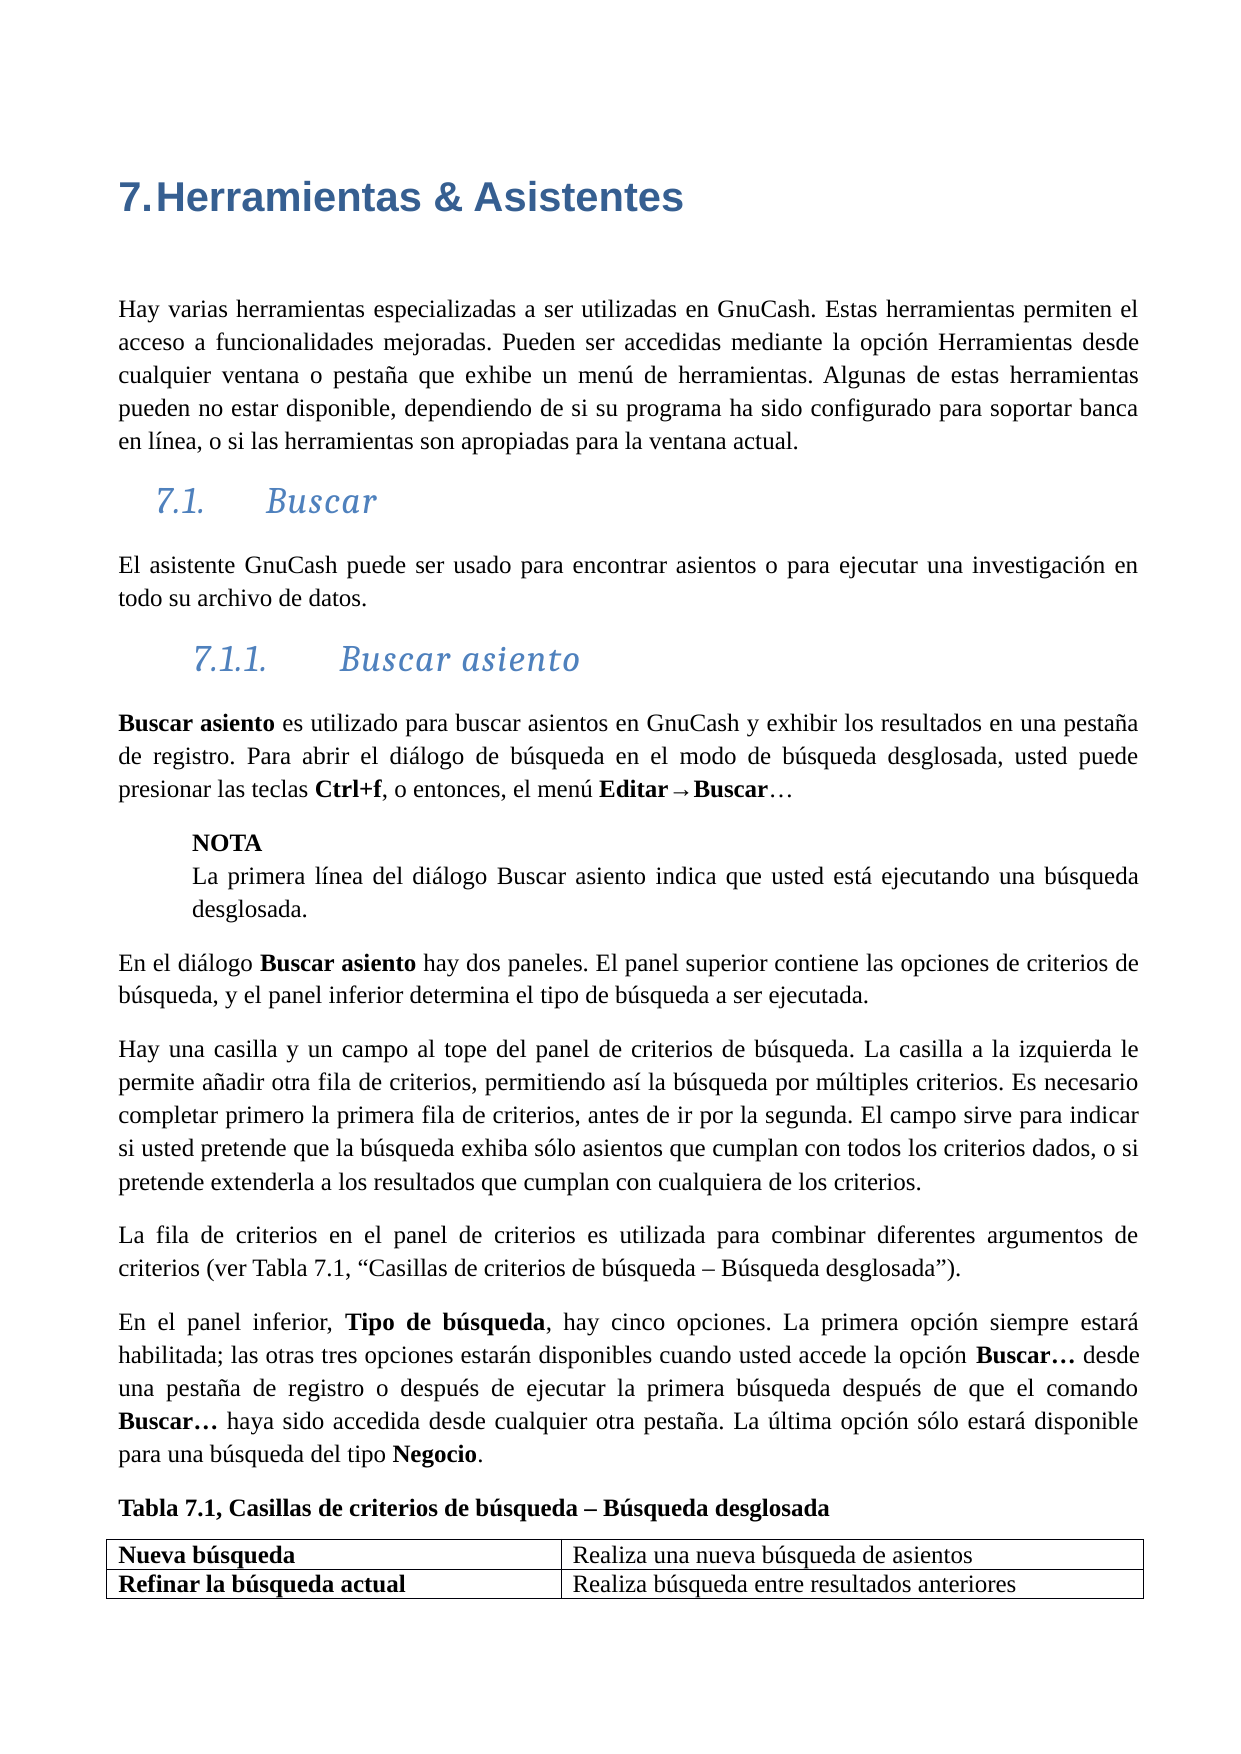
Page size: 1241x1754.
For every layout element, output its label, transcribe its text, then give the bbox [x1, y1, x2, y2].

text El asistente GnuCash puede ser usado para encontrar asientos o para ejecutar una investigación en todo su archivo de datos. [118, 551, 1140, 612]
table_cell Realiza búsqueda entre resultados anteriores [562, 1570, 1143, 1598]
subtitle Buscar [156, 480, 1140, 523]
text Tabla 7.1, Casillas de criterios de búsqueda – Búsqueda desglosada [118, 1493, 1140, 1522]
text La primera línea del diálogo Buscar asiento indica que usted está ejecutando una búsqueda desglosada. [192, 861, 1140, 922]
subtitle Buscar asiento [193, 637, 1140, 681]
table_header Nueva búsqueda [107, 1540, 561, 1568]
text En el diálogo Buscar asiento hay dos paneles. El panel superior contiene las opciones de criterios de búsqueda, y el panel inferior determina el tipo de búsqueda a ser ejecutada. [118, 948, 1140, 1009]
table_header Realiza una nueva búsqueda de asientos [562, 1540, 1143, 1568]
text En el panel inferior, Tipo de búsqueda, hay cinco opciones. La primera opción siempre estará habilitada; las otras tres opciones estarán disponibles cuando usted accede la opción Buscar… desde una pestaña de registro o después de ejecutar la primera búsqueda después de que el comando Buscar… haya sido accedida desde cualquier otra pestaña. La última opción sólo estará disponible para una búsqueda del tipo Negocio. [118, 1307, 1140, 1468]
text Buscar asiento es utilizado para buscar asientos en GnuCash y exhibir los resultados en una pestaña de registro. Para abrir el diálogo de búsqueda en el modo de búsqueda desglosada, usted puede presionar las teclas Ctrl+f, o entonces, el menú Editar→Buscar… [118, 708, 1140, 803]
subtitle Herramientas & Asistentes [118, 173, 1140, 221]
text NOTA [192, 828, 1140, 856]
text Hay varias herramientas especializadas a ser utilizadas en GnuCash. Estas herramientas permiten el acceso a funcionalidades mejoradas. Pueden ser accedidas mediante la opción Herramientas desde cualquier ventana o pestaña que exhibe un menú de herramientas. Algunas de estas herramientas pueden no estar disponible, dependiendo de si su programa ha sido configurado para soportar banca en línea, o si las herramientas son apropiadas para la ventana actual. [118, 294, 1140, 455]
table_cell Refinar la búsqueda actual [107, 1570, 561, 1598]
text Hay una casilla y un campo al tope del panel de criterios de búsqueda. La casilla a la izquierda le permite añadir otra fila de criterios, permitiendo así la búsqueda por múltiples criterios. Es necesario completar primero la primera fila de criterios, antes de ir por la segunda. El campo sirve para indicar si usted pretende que la búsqueda exhiba sólo asientos que cumplan con todos los criterios dados, o si pretende extenderla a los resultados que cumplan con cualquiera de los criterios. [118, 1034, 1140, 1195]
text La fila de criterios en el panel de criterios es utilizada para combinar diferentes argumentos de criterios (ver Tabla 7.1, “Casillas de criterios de búsqueda – Búsqueda desglosada”). [118, 1220, 1140, 1282]
